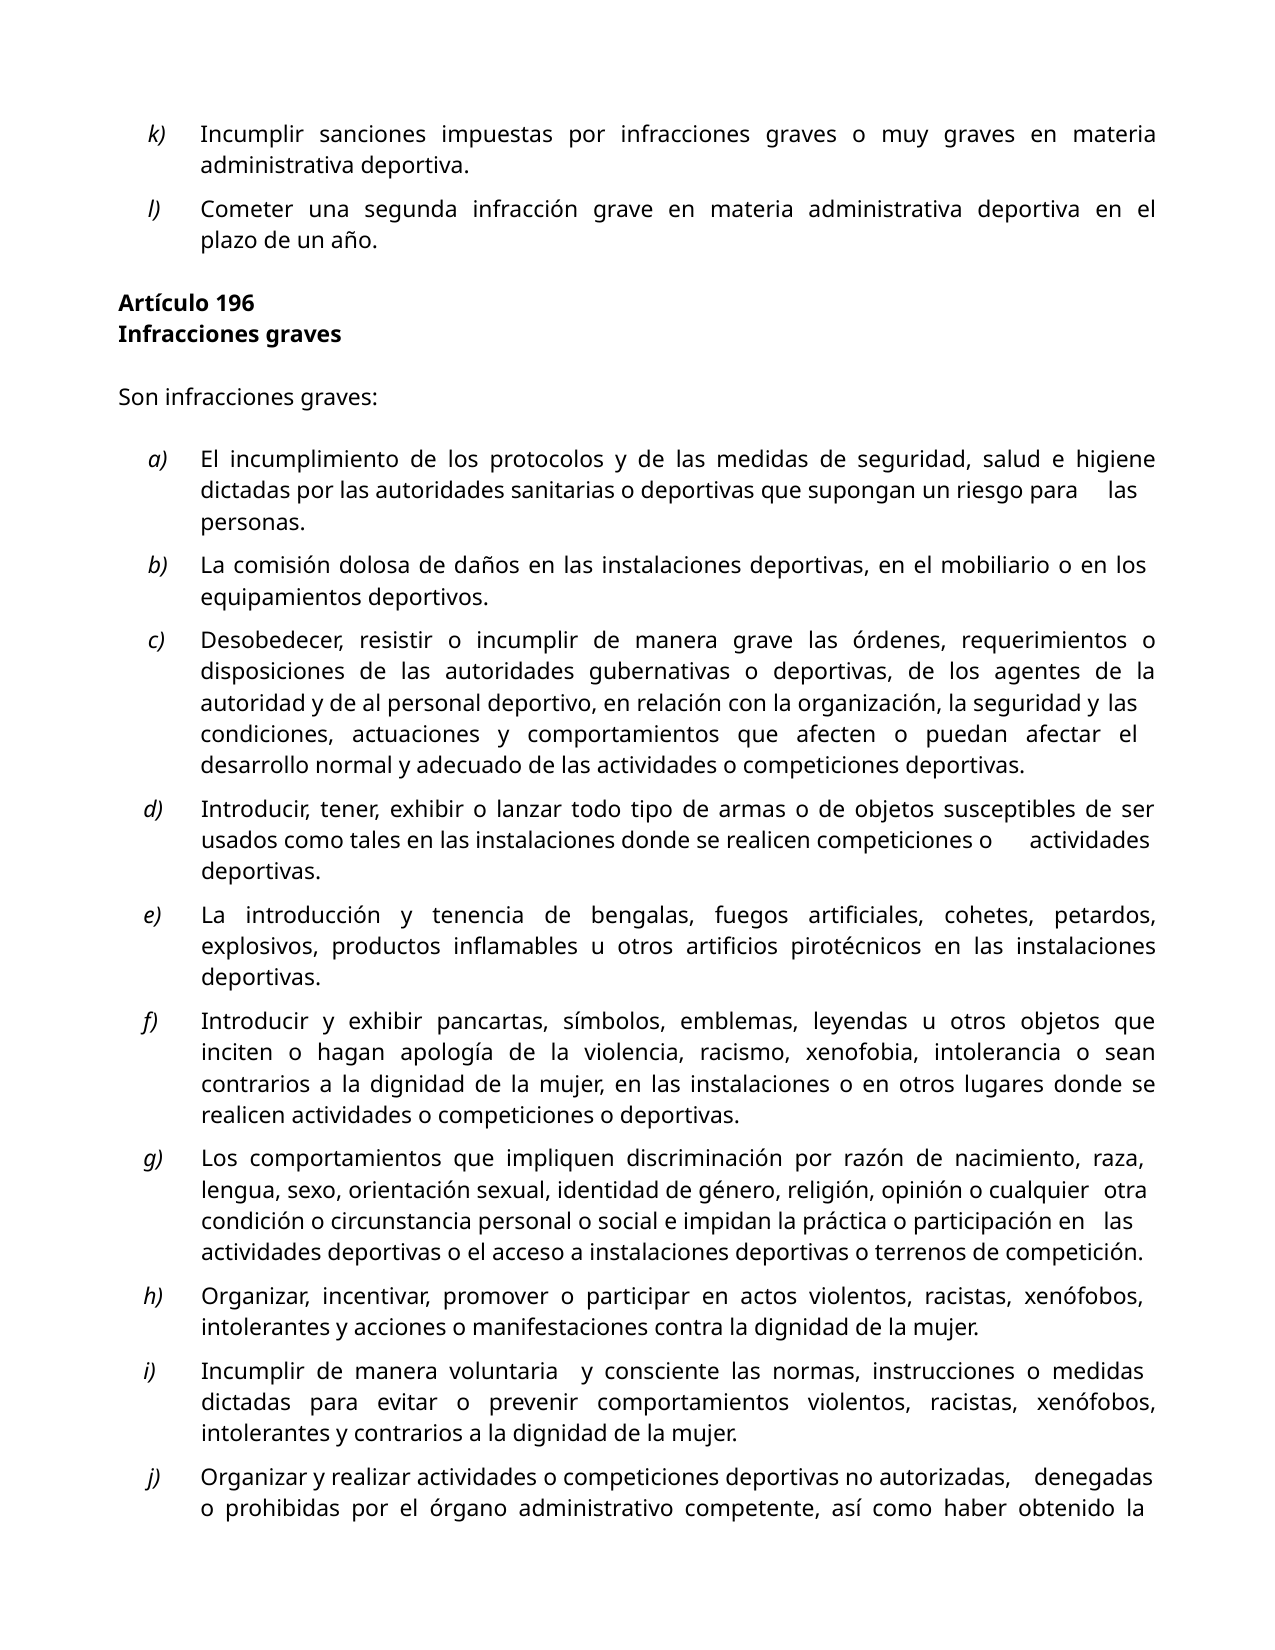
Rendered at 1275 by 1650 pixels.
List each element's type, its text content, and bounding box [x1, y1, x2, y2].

list Introducir, tener, exhibir o lanzar todo tipo de armas o de objetos susceptibles de ser usados como tales en las instalaciones donde se realicen competiciones o actividades deportivas. [143, 793, 1157, 886]
list La introducción y tenencia de bengalas, fuegos artificiales, cohetes, petardos, explosivos, productos inflamables u otros artificios pirotécnicos en las instalaciones deportivas. [143, 899, 1157, 993]
text Son infracciones graves: [118, 381, 1157, 412]
list Los comportamientos que impliquen discriminación por razón de nacimiento, raza, lengua, sexo, orientación sexual, identidad de género, religión, opinión o cualquier otra condición o circunstancia personal o social e impidan la práctica o participación en las actividades deportivas o el acceso a instalaciones deportivas o terrenos de competición. [143, 1142, 1157, 1267]
list El incumplimiento de los protocolos y de las medidas de seguridad, salud e higiene dictadas por las autoridades sanitarias o deportivas que supongan un riesgo para las personas. [148, 443, 1157, 537]
text Artículo 196 [118, 287, 1157, 318]
list Incumplir sanciones impuestas por infracciones graves o muy graves en materia administrativa deportiva. [148, 118, 1157, 181]
list Introducir y exhibir pancartas, símbolos, emblemas, leyendas u otros objetos que inciten o hagan apología de la violencia, racismo, xenofobia, intolerancia o sean contrarios a la dignidad de la mujer, en las instalaciones o en otros lugares donde se realicen actividades o competiciones o deportivas. [143, 1005, 1157, 1130]
list Incumplir de manera voluntaria y consciente las normas, instrucciones o medidas dictadas para evitar o prevenir comportamientos violentos, racistas, xenófobos, intolerantes y contrarios a la dignidad de la mujer. [143, 1355, 1157, 1448]
list Desobedecer, resistir o incumplir de manera grave las órdenes, requerimientos o disposiciones de las autoridades gubernativas o deportivas, de los agentes de la autoridad y de al personal deportivo, en relación con la organización, la seguridad y las condiciones, actuaciones y comportamientos que afecten o puedan afectar el desarrollo normal y adecuado de las actividades o competiciones deportivas. [148, 624, 1157, 780]
list La comisión dolosa de daños en las instalaciones deportivas, en el mobiliario o en los equipamientos deportivos. [148, 549, 1157, 612]
list Organizar y realizar actividades o competiciones deportivas no autorizadas, denegadas o prohibidas por el órgano administrativo competente, así como haber obtenido la [148, 1461, 1157, 1523]
list Cometer una segunda infracción grave en materia administrativa deportiva en el plazo de un año. [148, 193, 1157, 256]
list Organizar, incentivar, promover o participar en actos violentos, racistas, xenófobos, intolerantes y acciones o manifestaciones contra la dignidad de la mujer. [143, 1280, 1157, 1342]
text Infracciones graves [118, 318, 1157, 349]
